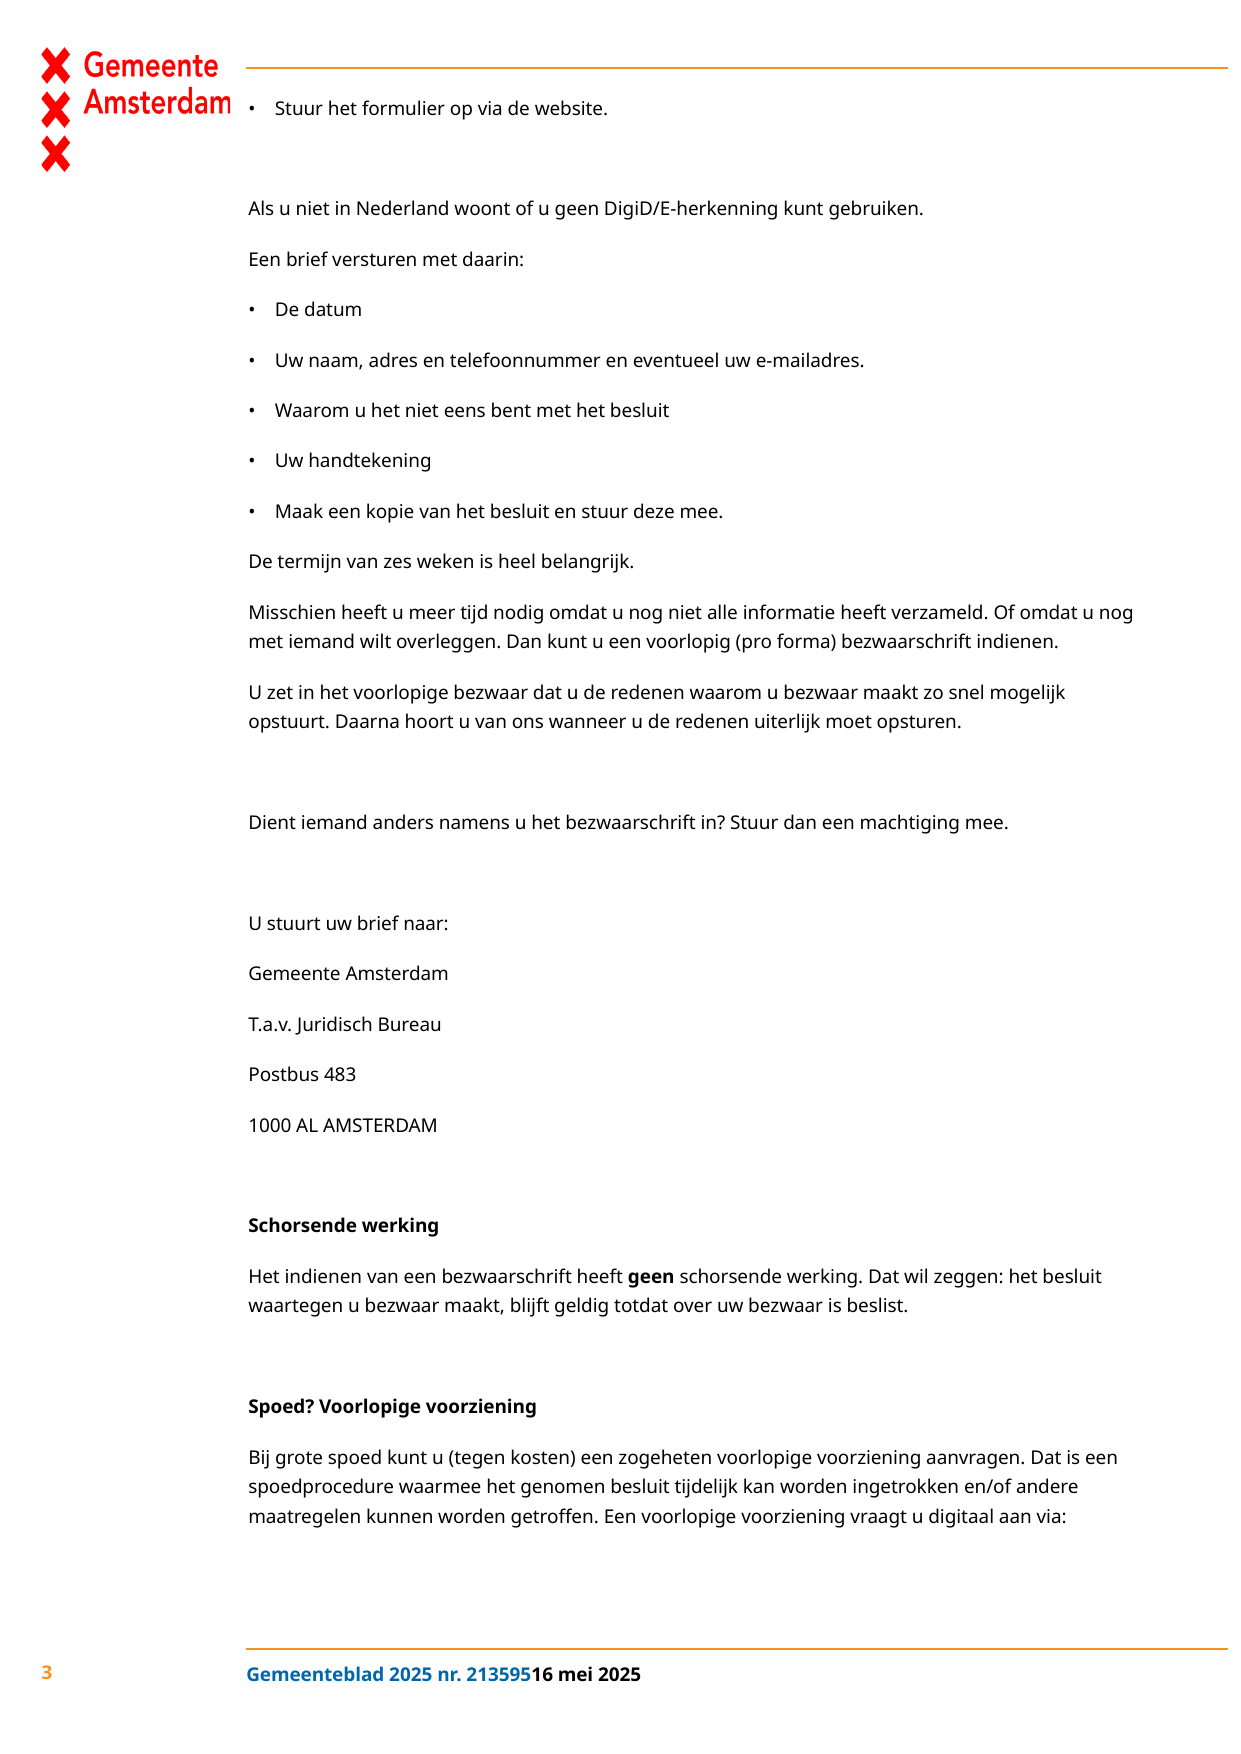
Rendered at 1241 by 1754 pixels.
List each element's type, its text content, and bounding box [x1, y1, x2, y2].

text Een brief versturen met daarin: [248, 246, 1152, 272]
text De termijn van zes weken is heel belangrijk. [248, 548, 1152, 574]
text Spoed? Voorlopige voorziening [248, 1393, 1152, 1419]
text U zet in het voorlopige bezwaar dat u de redenen waarom u bezwaar maakt zo snel mogelijk opstuurt. Daarna hoort u van ons wanneer u de redenen uiterlijk moet opsturen. [248, 679, 1152, 734]
text • De datum [248, 296, 1152, 322]
text • Uw handtekening [248, 448, 1152, 473]
text Als u niet in Nederland woont of u geen DigiD/E-herkenning kunt gebruiken. [248, 196, 1152, 221]
text Bij grote spoed kunt u (tegen kosten) een zogeheten voorlopige voorziening aanvragen. Dat is een spoedprocedure waarmee het genomen besluit tijdelijk kan worden ingetrokken en/of andere maatregelen kunnen worden getroffen. Een voorlopige voorziening vraagt u digitaal aan via: [248, 1444, 1152, 1529]
text • Uw naam, adres en telefoonnummer en eventueel uw e-mailadres. [248, 347, 1152, 373]
text • Waarom u het niet eens bent met het besluit [248, 397, 1152, 423]
text U stuurt uw brief naar: [248, 910, 1152, 936]
text Misschien heeft u meer tijd nodig omdat u nog niet alle informatie heeft verzameld. Of omdat u nog met iemand wilt overleggen. Dan kunt u een voorlopig (pro forma) bezwaarschrift indienen. [248, 599, 1152, 654]
text Dient iemand anders namens u het bezwaarschrift in? Stuur dan een machtiging mee. [248, 809, 1152, 835]
text 1000 AL AMSTERDAM [248, 1112, 1152, 1138]
text T.a.v. Juridisch Bureau [248, 1011, 1152, 1037]
text Schorsende werking [248, 1213, 1152, 1238]
text • Stuur het formulier op via de website. [248, 95, 1152, 121]
text Postbus 483 [248, 1061, 1152, 1087]
text Het indienen van een bezwaarschrift heeft geen schorsende werking. Dat wil zeggen: het besluit waartegen u bezwaar maakt, blijft geldig totdat over uw bezwaar is beslist. [248, 1263, 1152, 1318]
text • Maak een kopie van het besluit en stuur deze mee. [248, 498, 1152, 524]
text Gemeente Amsterdam [248, 961, 1152, 986]
picture [41, 47, 231, 172]
